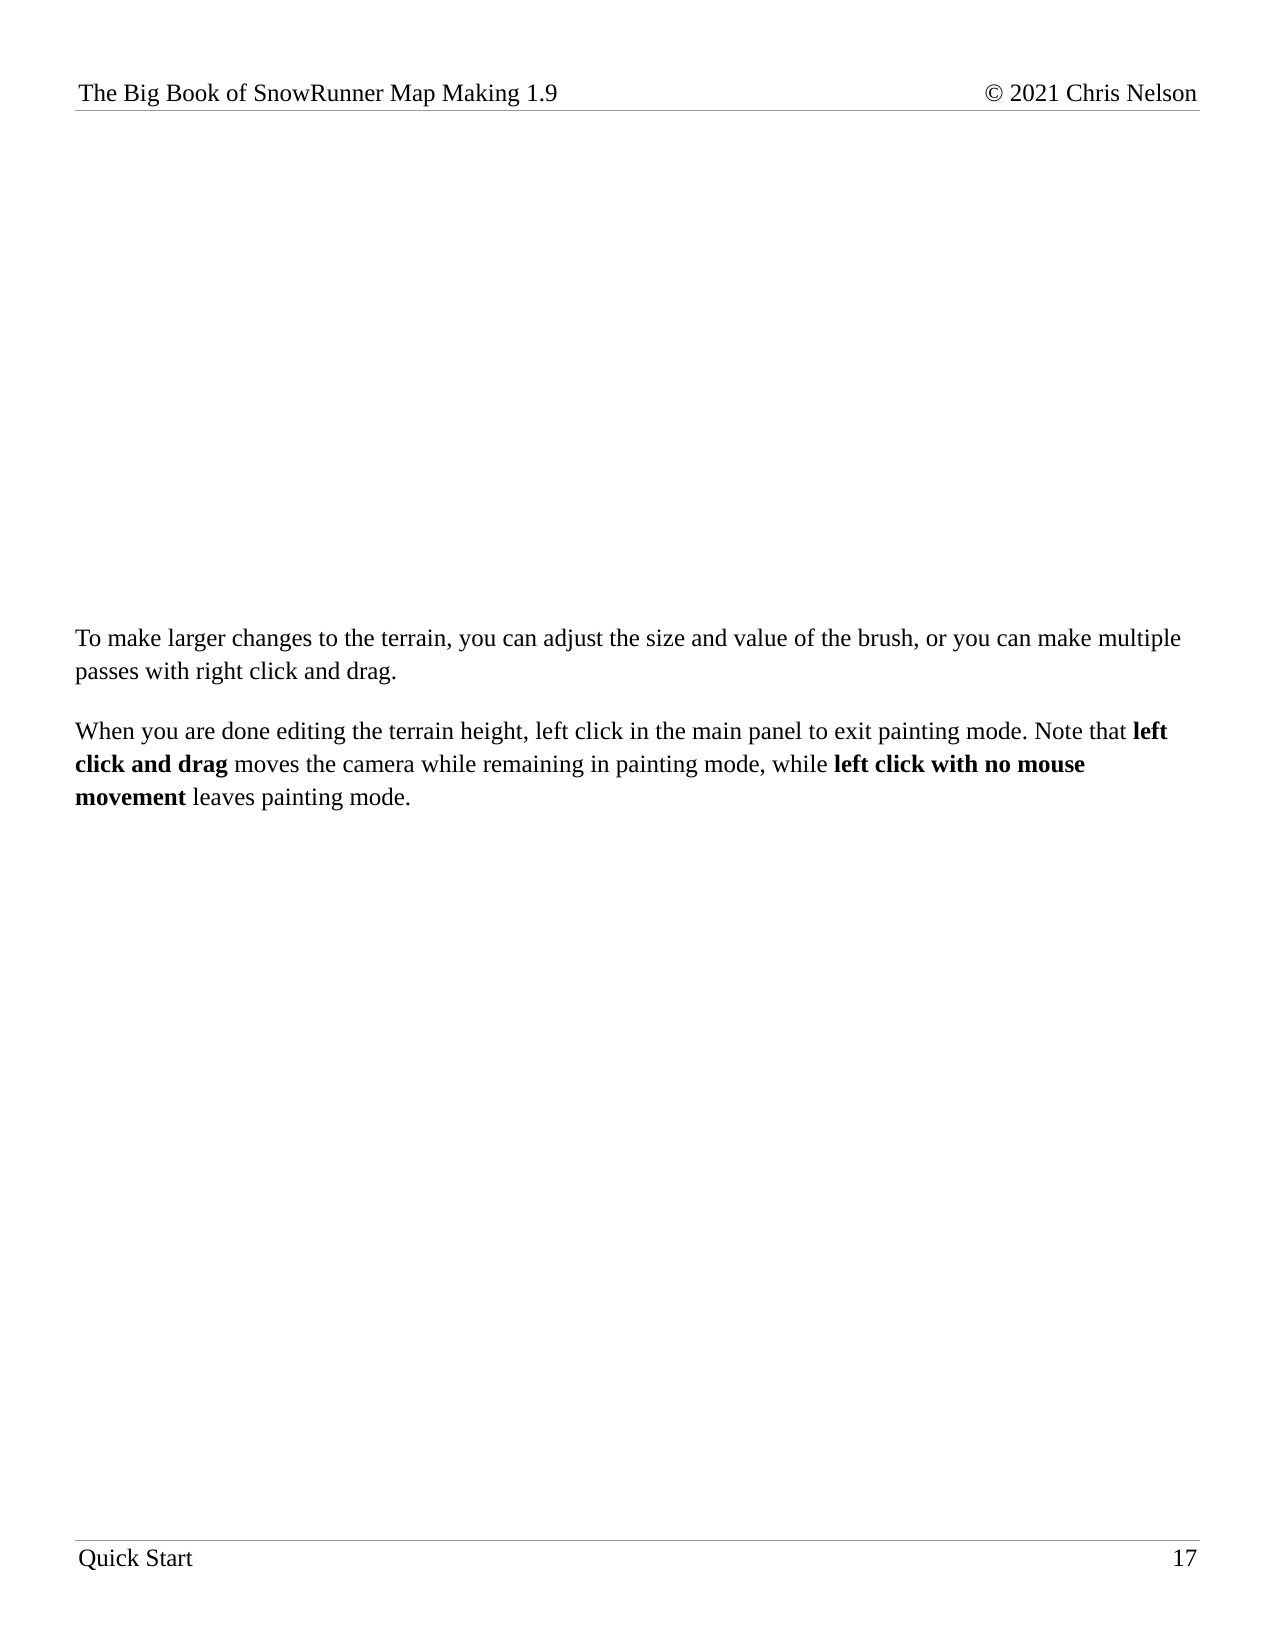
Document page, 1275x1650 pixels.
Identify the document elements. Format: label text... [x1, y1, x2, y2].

text When you are done editing the terrain height, left click in the main panel to exit painting mode. Note that left click and drag moves the camera while remaining in painting mode, while left click with no mouse movement leaves painting mode. [75, 716, 1200, 811]
text To make larger changes to the terrain, you can adjust the size and value of the brush, or you can make multiple passes with right click and drag. [75, 623, 1200, 685]
